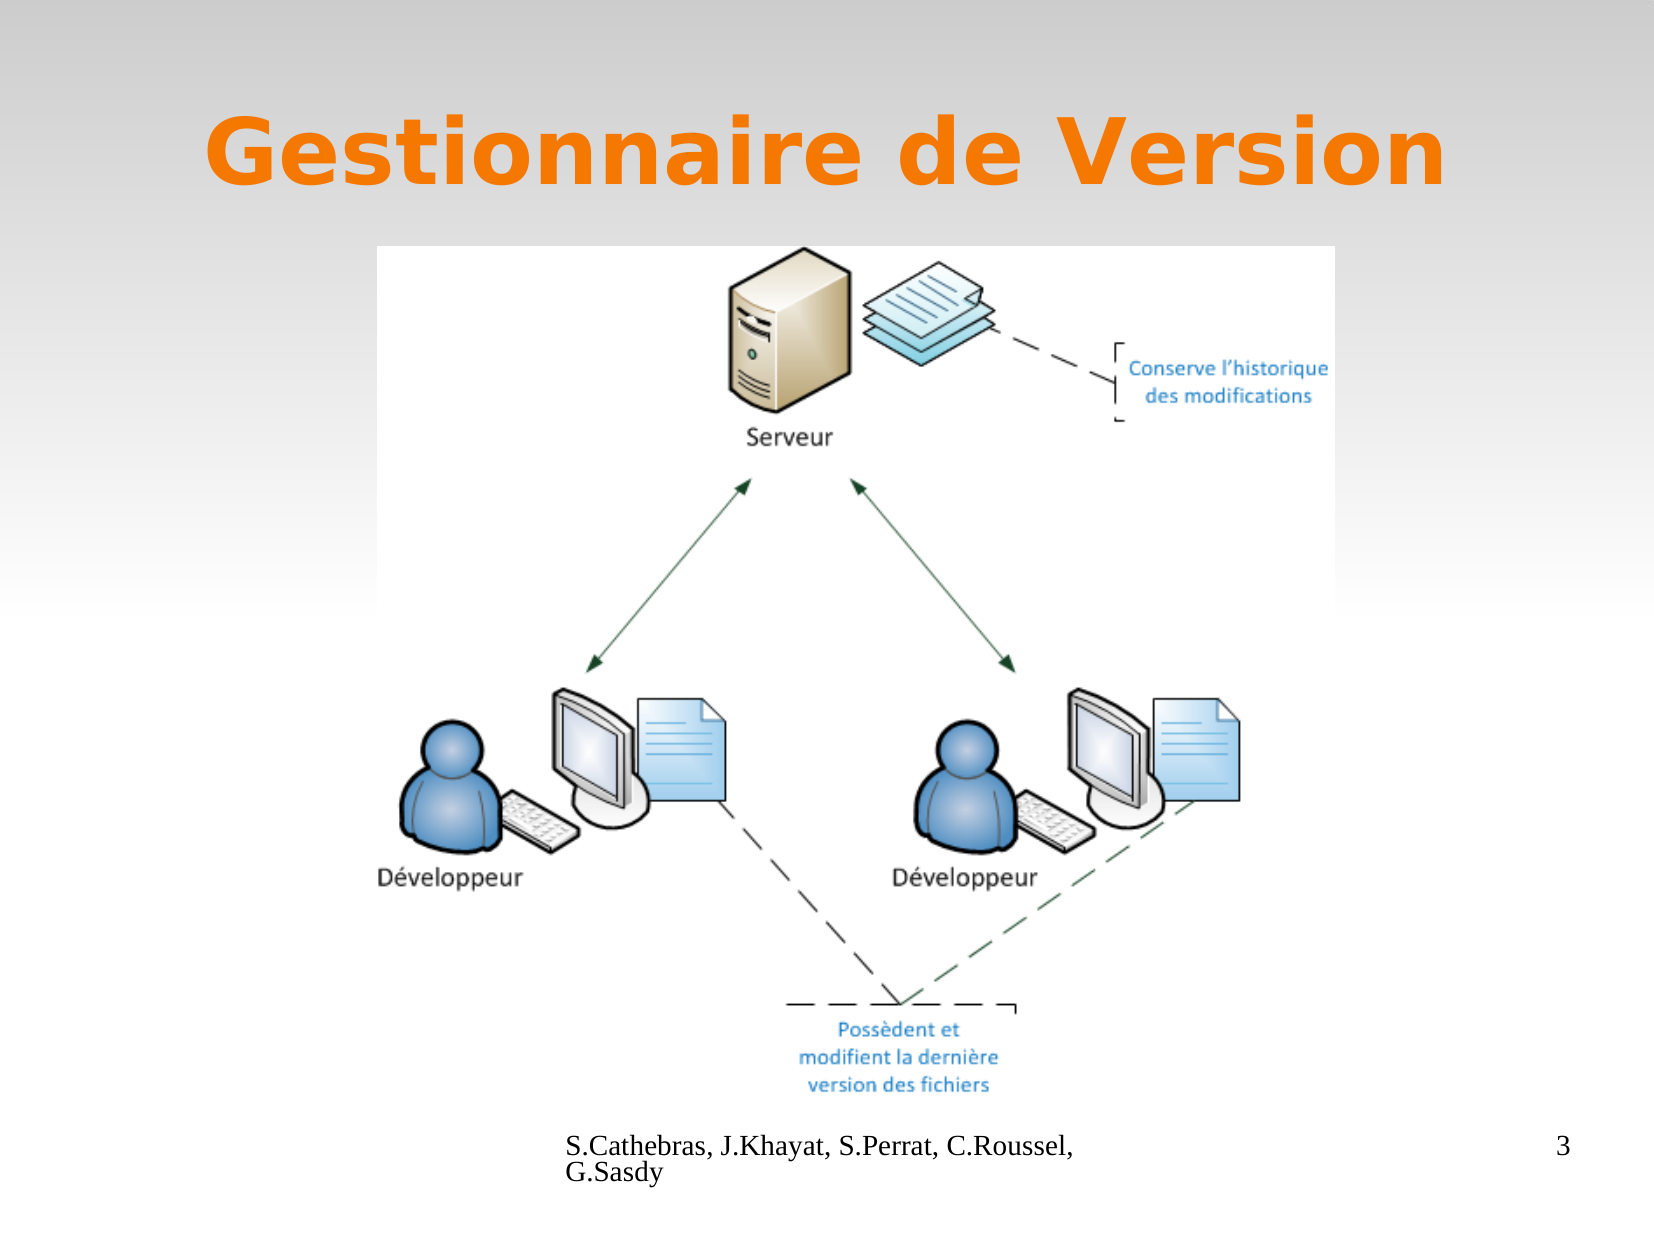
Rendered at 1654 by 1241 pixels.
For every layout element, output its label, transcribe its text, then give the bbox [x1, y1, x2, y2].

picture [377, 246, 1335, 1099]
title Gestionnaire de Version [82, 49, 1571, 257]
